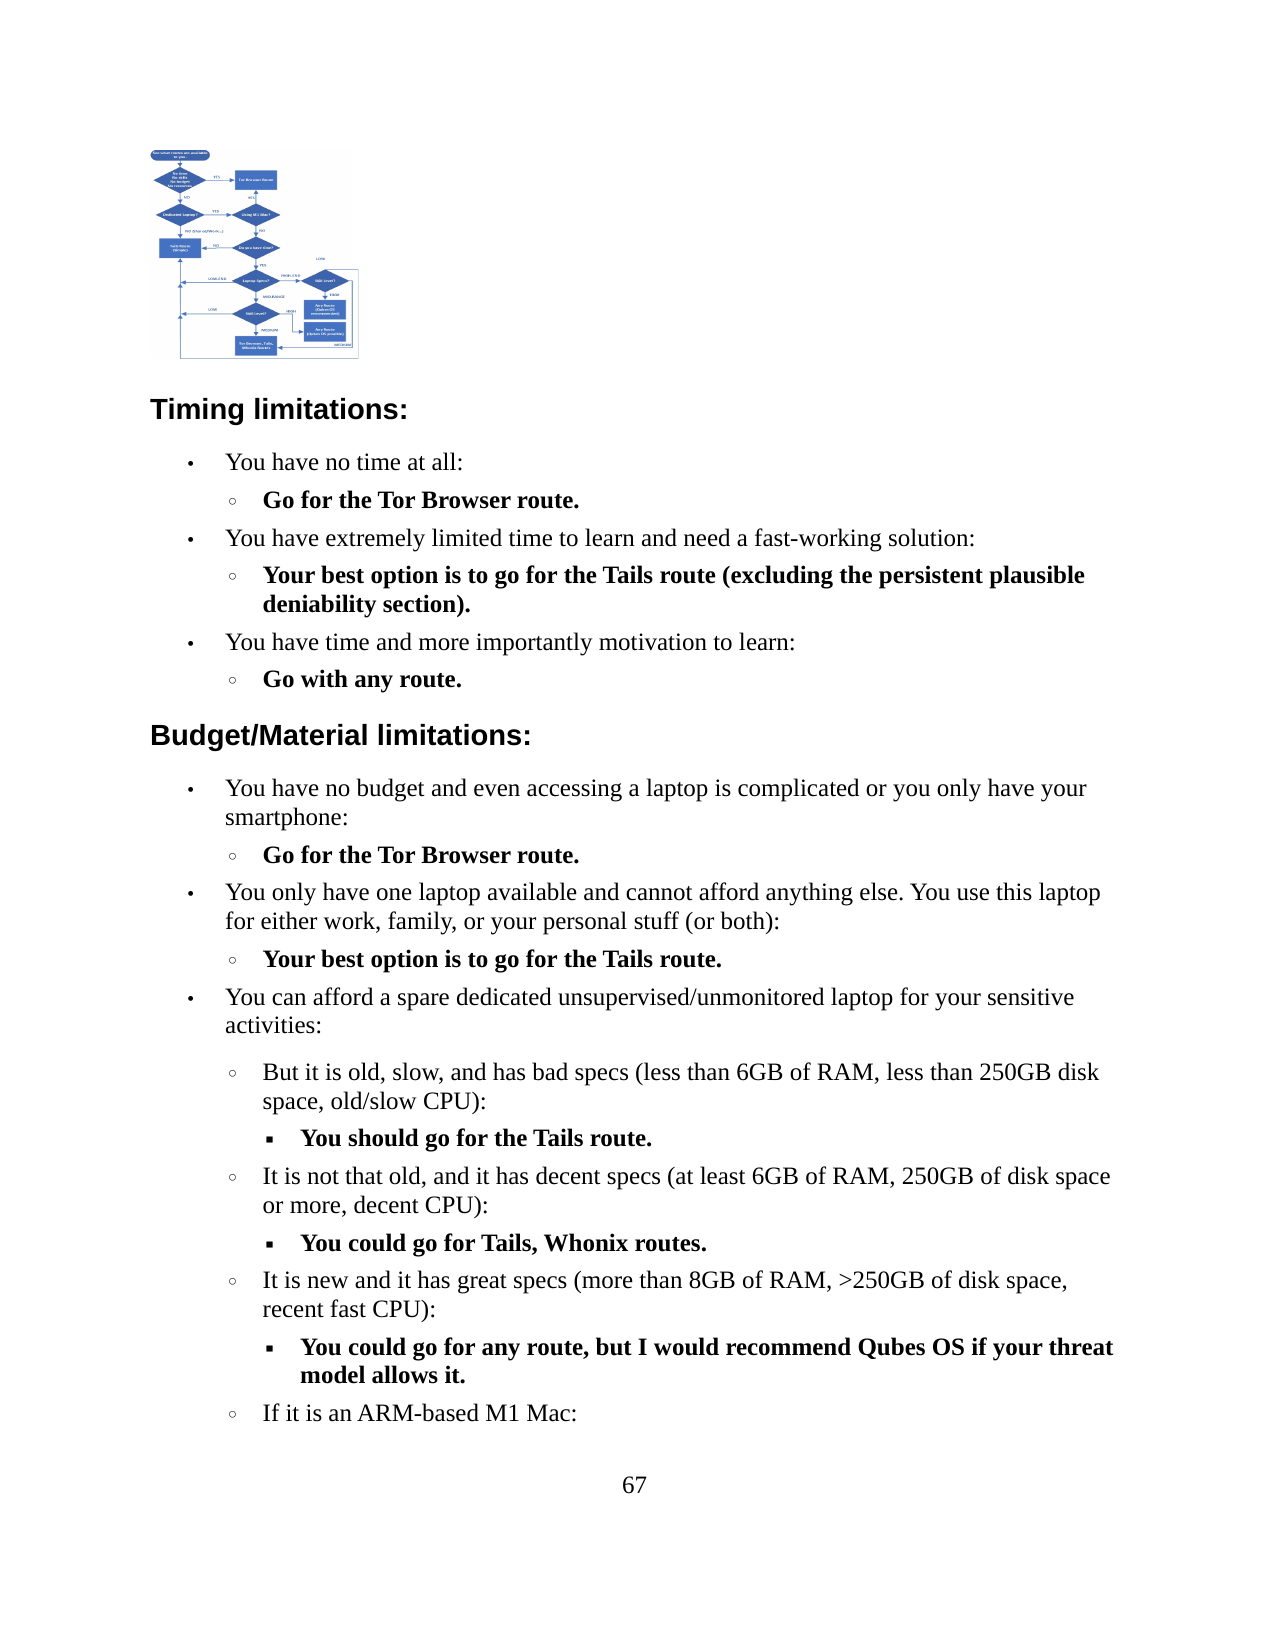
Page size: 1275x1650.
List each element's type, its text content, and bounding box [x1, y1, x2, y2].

list You can afford a spare dedicated unsupervised/unmonitored laptop for your sensitive activities: [187, 982, 1125, 1039]
list If it is an ARM-based M1 Mac: [225, 1398, 1125, 1427]
picture [150, 150, 359, 359]
list Go for the Tor Browser route. [225, 485, 1125, 514]
subtitle Budget/Material limitations: [150, 718, 1125, 752]
list You have time and more importantly motivation to learn: [187, 627, 1125, 656]
list You could go for Tails, Whonix routes. [262, 1228, 1125, 1256]
list It is not that old, and it has decent specs (at least 6GB of RAM, 250GB of disk space or more, decent CPU): [225, 1161, 1125, 1219]
list You have no time at all: [187, 447, 1125, 476]
list It is new and it has great specs (more than 8GB of RAM, >250GB of disk space, recent fast CPU): [225, 1265, 1125, 1323]
list You have no budget and even accessing a laptop is complicated or you only have your smartphone: [187, 773, 1125, 831]
list You should go for the Tails route. [262, 1123, 1125, 1152]
list But it is old, slow, and has bad specs (less than 6GB of RAM, less than 250GB disk space, old/slow CPU): [225, 1057, 1125, 1114]
list You have extremely limited time to learn and need a fast-working solution: [187, 523, 1125, 551]
list You could go for any route, but I would recommend Qubes OS if your threat model allows it. [262, 1332, 1125, 1389]
subtitle Timing limitations: [150, 392, 1125, 426]
list You only have one laptop available and cannot afford anything else. You use this laptop for either work, family, or your personal stuff (or both): [187, 877, 1125, 935]
list Your best option is to go for the Tails route. [225, 944, 1125, 973]
list Your best option is to go for the Tails route (excluding the persistent plausible deniability section). [225, 560, 1125, 618]
list Go with any route. [225, 664, 1125, 693]
list Go for the Tor Browser route. [225, 840, 1125, 868]
